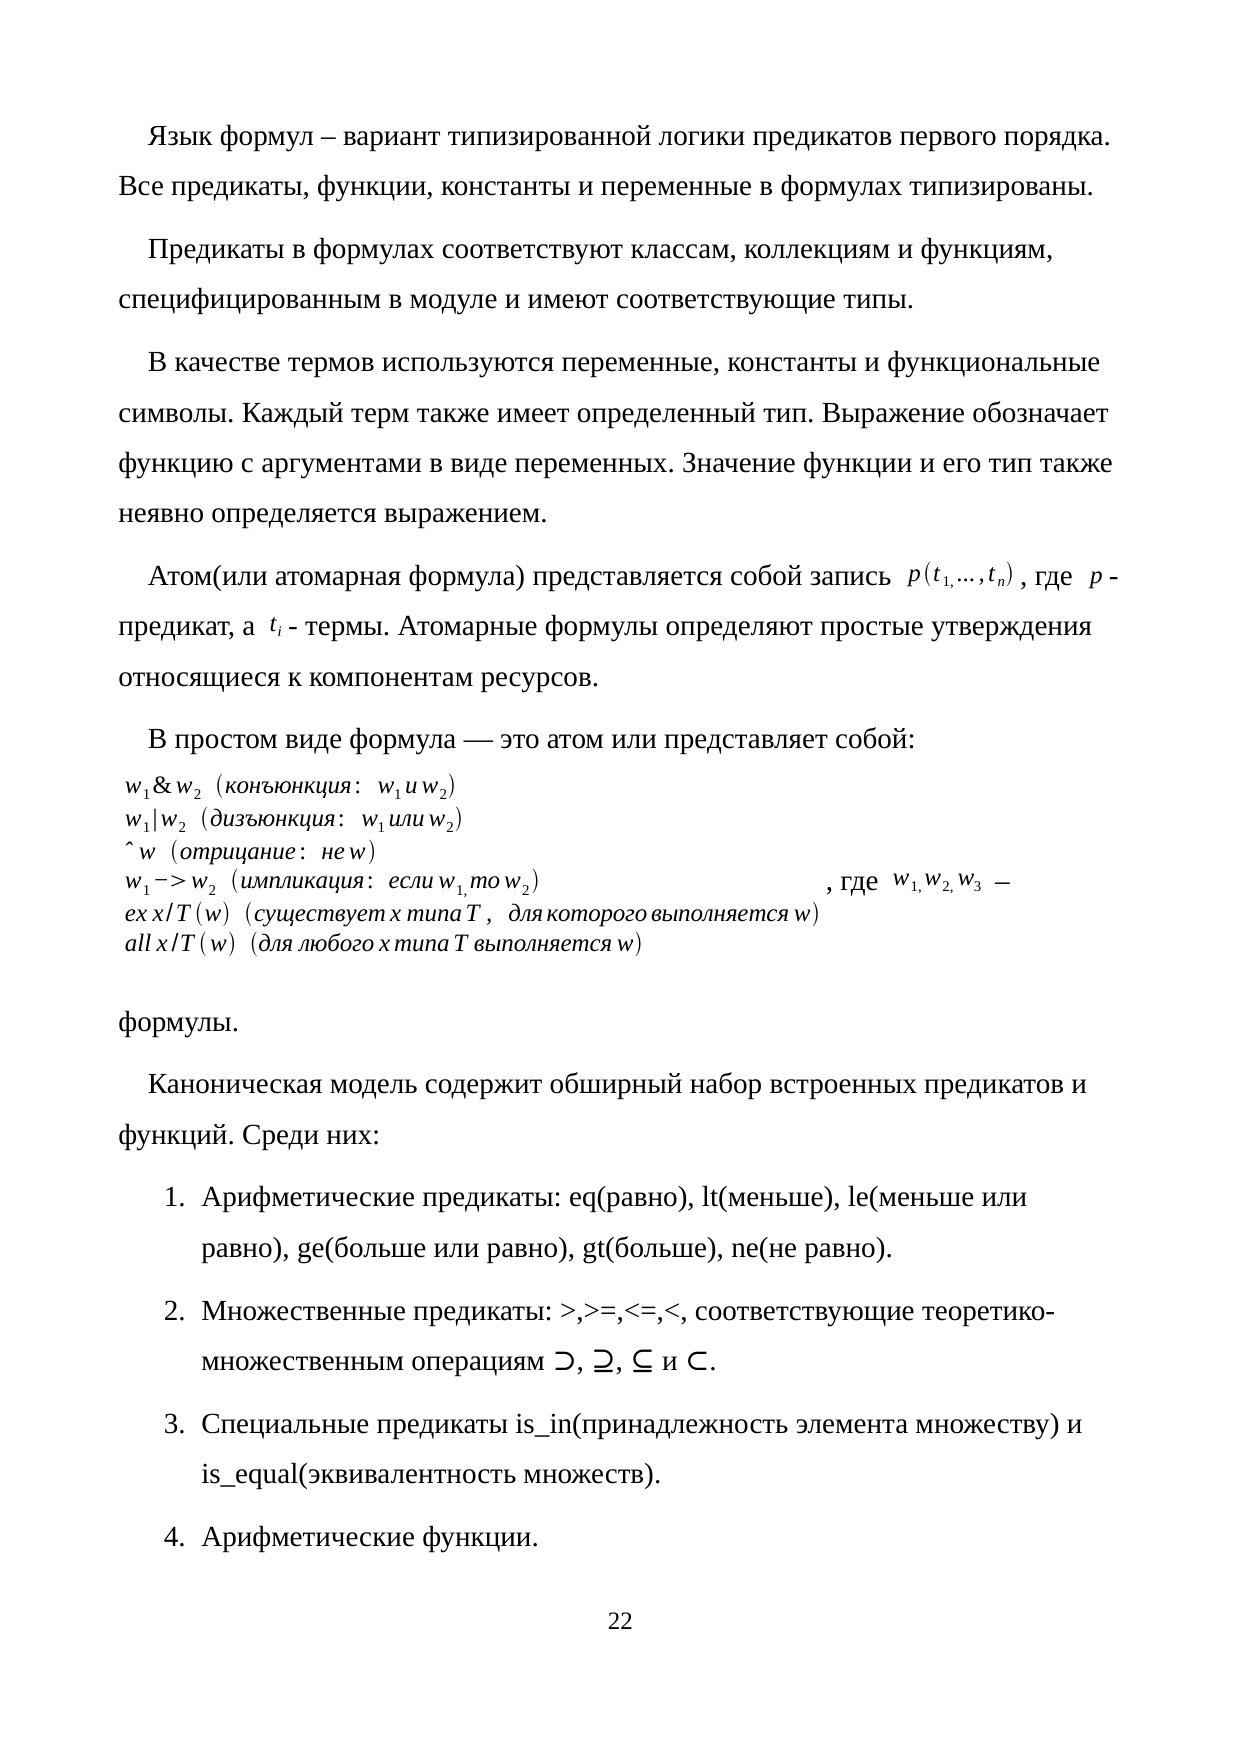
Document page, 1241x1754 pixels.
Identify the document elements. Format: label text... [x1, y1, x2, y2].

text В качестве термов используются переменные, константы и функциональные символы. Каждый терм также имеет определенный тип. Выражение обозначает функцию с аргументами в виде переменных. Значение функции и его тип также неявно определяется выражением. [118, 344, 1122, 529]
list Специальные предикаты is_in(принадлежность элемента множеству) и is_equal(эквивалентность множеств). [163, 1406, 1122, 1490]
text В простом виде формула — это атом или представляет собой: , где – формулы. [118, 722, 1122, 1037]
list Арифметические предикаты: eq(равно), lt(меньше), le(меньше или равно), ge(больше или равно), gt(больше), ne(не равно). [163, 1179, 1122, 1263]
text Предикаты в формулах соответствуют классам, коллекциям и функциям, специфицированным в модуле и имеют соответствующие типы. [118, 231, 1122, 315]
text Язык формул – вариант типизированной логики предикатов первого порядка. Все предикаты, функции, константы и переменные в формулах типизированы. [118, 118, 1122, 202]
list Арифметические функции. [163, 1519, 1122, 1552]
text Атом(или атомарная формула) представляется собой запись , где - предикат, а - термы. Атомарные формулы определяют простые утверждения относящиеся к компонентам ресурсов. [118, 558, 1122, 692]
text Каноническая модель содержит обширный набор встроенных предикатов и функций. Среди них: [118, 1066, 1122, 1150]
list Множественные предикаты: >,>=,<=,<, соответствующие теоретико-множественным операциям ⊃, ⊇, ⊆ и ⊂. [163, 1293, 1122, 1377]
